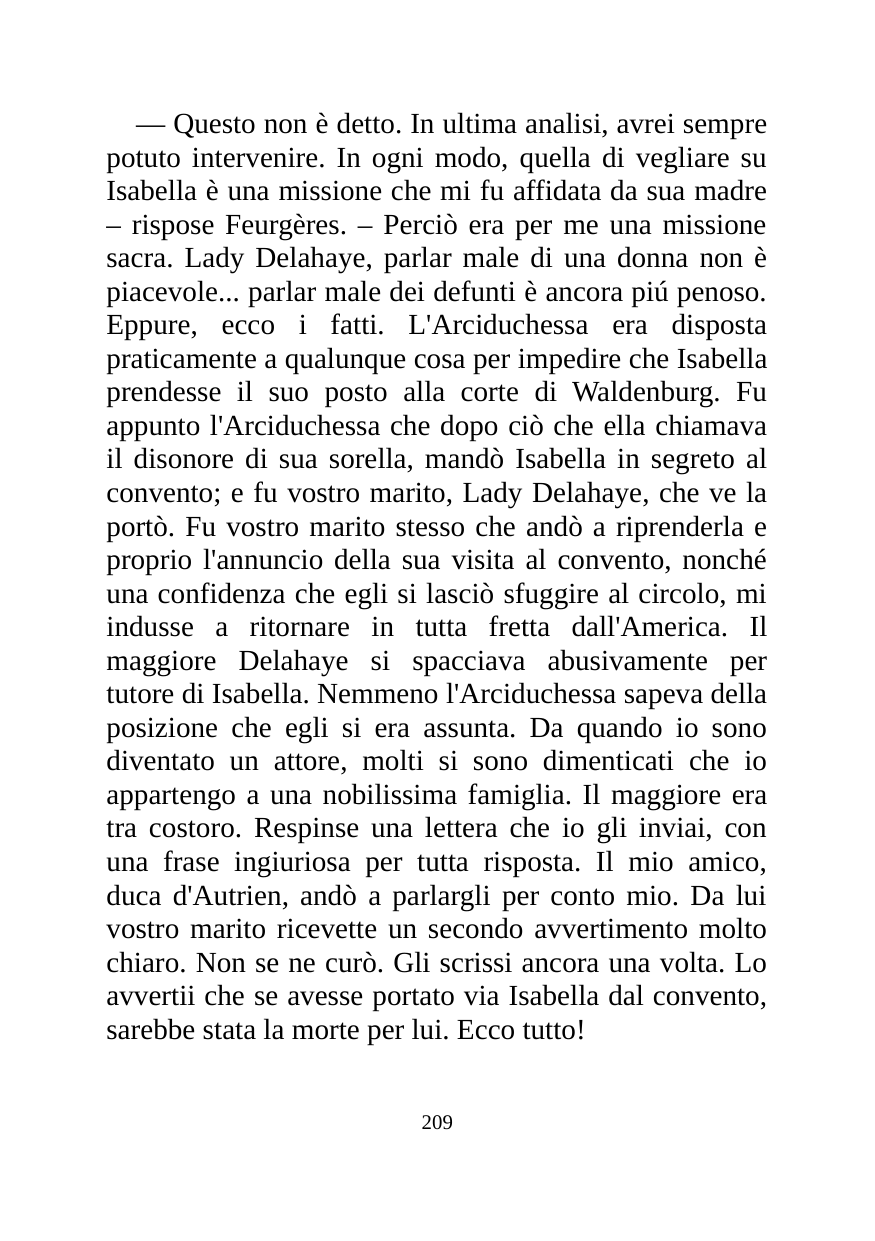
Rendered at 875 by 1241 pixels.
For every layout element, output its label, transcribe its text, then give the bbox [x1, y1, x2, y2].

text — Questo non è detto. In ultima analisi, avrei sempre potuto intervenire. In ogni modo, quella di vegliare su Isabella è una missione che mi fu affidata da sua madre – rispose Feurgères. – Perciò era per me una missione sacra. Lady Delahaye, parlar male di una donna non è piacevole... parlar male dei defunti è ancora piú penoso. Eppure, ecco i fatti. L'Arciduchessa era disposta praticamente a qualunque cosa per impedire che Isabella prendesse il suo posto alla corte di Waldenburg. Fu appunto l'Arciduchessa che dopo ciò che ella chiamava il disonore di sua sorella, mandò Isabella in segreto al convento; e fu vostro marito, Lady Delahaye, che ve la portò. Fu vostro marito stesso che andò a riprenderla e proprio l'annuncio della sua visita al convento, nonché una confidenza che egli si lasciò sfuggire al circolo, mi indusse a ritornare in tutta fretta dall'America. Il maggiore Delahaye si spacciava abusivamente per tutore di Isabella. Nemmeno l'Arciduchessa sapeva della posizione che egli si era assunta. Da quando io sono diventato un attore, molti si sono dimenticati che io appartengo a una nobilissima famiglia. Il maggiore era tra costoro. Respinse una lettera che io gli inviai, con una frase ingiuriosa per tutta risposta. Il mio amico, duca d'Autrien, andò a parlargli per conto mio. Da lui vostro marito ricevette un secondo avvertimento molto chiaro. Non se ne curò. Gli scrissi ancora una volta. Lo avvertii che se avesse portato via Isabella dal convento, sarebbe stata la morte per lui. Ecco tutto! [106, 106, 768, 1045]
